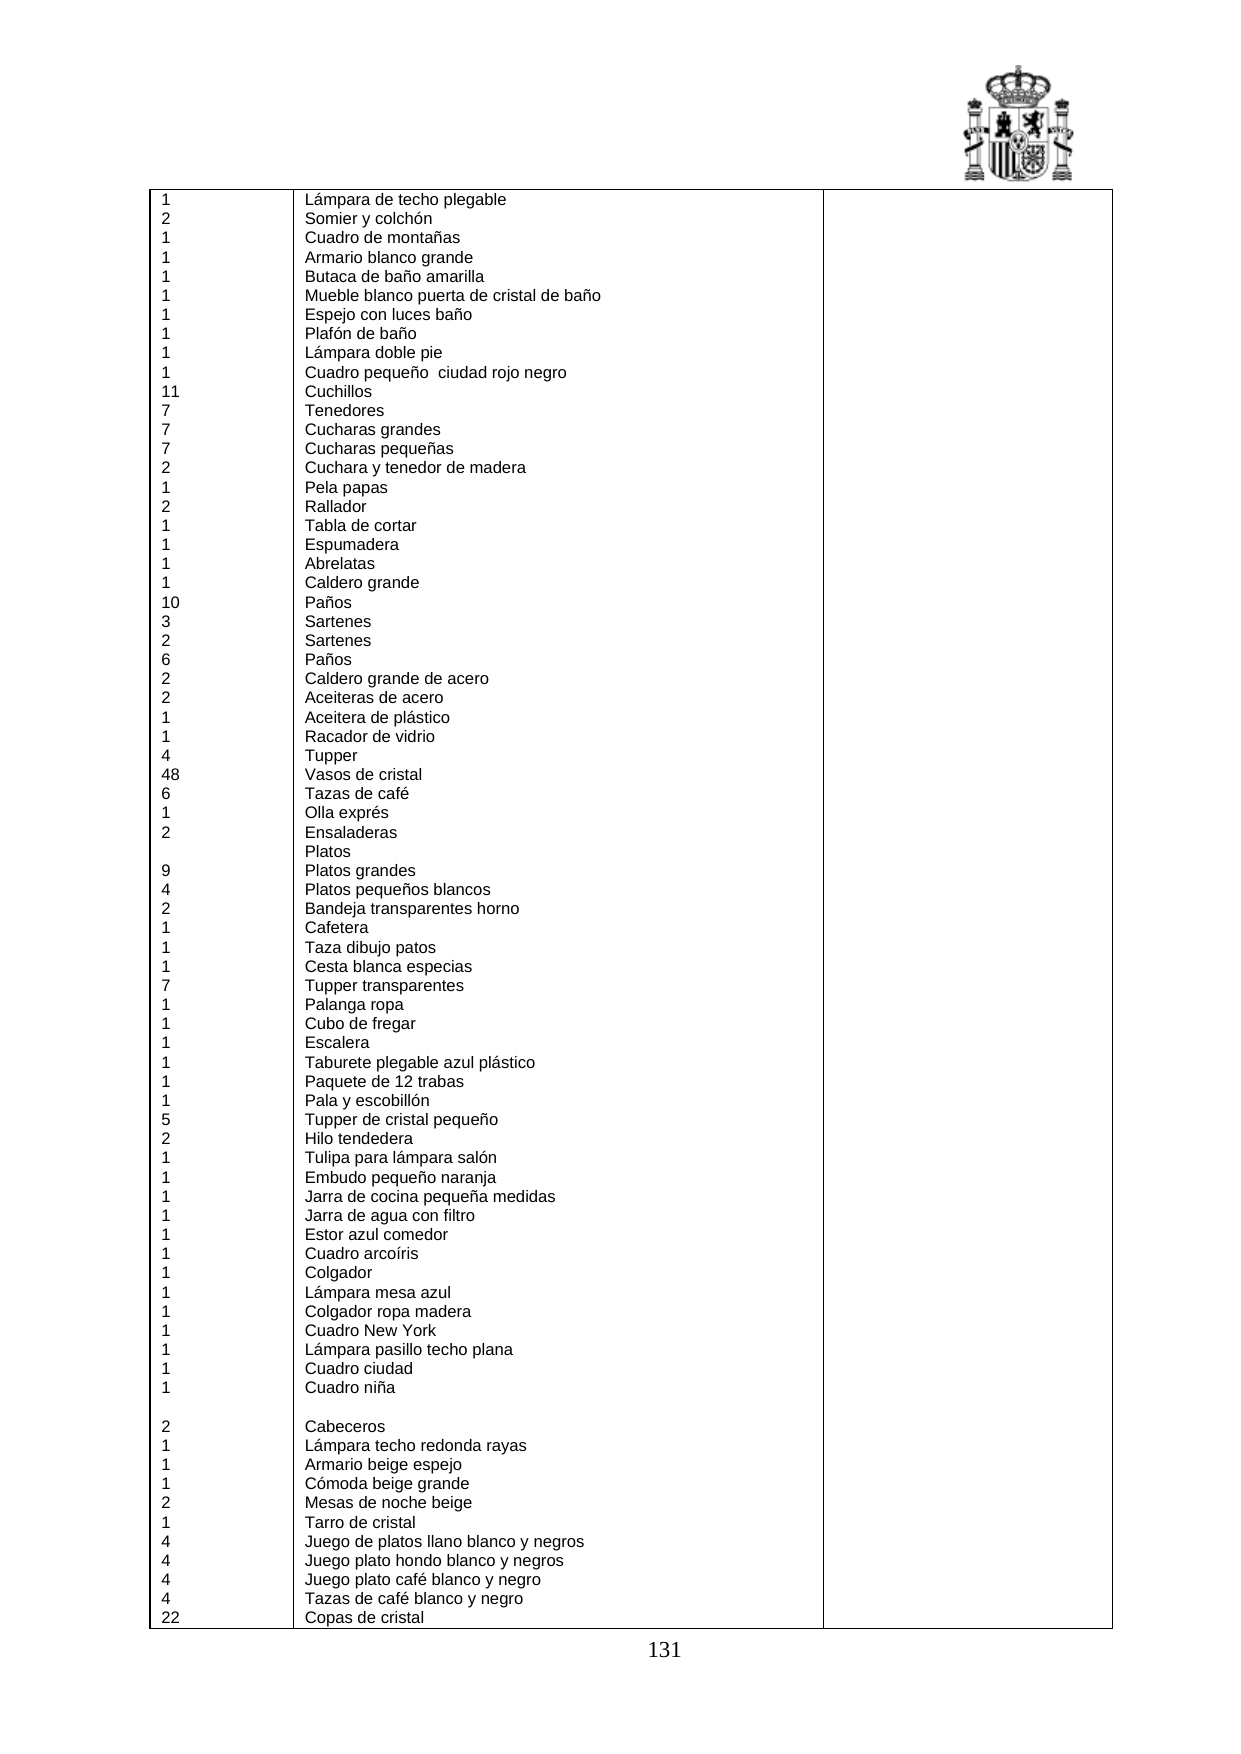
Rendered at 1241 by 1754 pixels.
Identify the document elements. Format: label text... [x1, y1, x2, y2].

table_cell 1 2 1 1 1 1 1 1 1 1 11 7 7 7 2 1 2 1 1 1 1 10 3 2 6 2 2 1 1 4 48 6 1 2 9 4 2 1 1 1 7 1 1 1 1 1 1 5 2 1 1 1 1 1 1 1 1 1 1 1 1 1 2 1 1 1 2 1 4 4 4 4 22 [151, 190, 293, 1627]
table_cell [824, 190, 1112, 1627]
table_cell Lámpara de techo plegable Somier y colchón Cuadro de montañas Armario blanco grande Butaca de baño amarilla Mueble blanco puerta de cristal de baño Espejo con luces baño Plafón de baño Lámpara doble pie Cuadro pequeño ciudad rojo negro Cuchillos Tenedores Cucharas grandes Cucharas pequeñas Cuchara y tenedor de madera Pela papas Rallador Tabla de cortar Espumadera Abrelatas Caldero grande Paños Sartenes Sartenes Paños Caldero grande de acero Aceiteras de acero Aceitera de plástico Racador de vidrio Tupper Vasos de cristal Tazas de café Olla exprés Ensaladeras Platos Platos grandes Platos pequeños blancos Bandeja transparentes horno Cafetera Taza dibujo patos Cesta blanca especias Tupper transparentes Palanga ropa Cubo de fregar Escalera Taburete plegable azul plástico Paquete de 12 trabas Pala y escobillón Tupper de cristal pequeño Hilo tendedera Tulipa para lámpara salón Embudo pequeño naranja Jarra de cocina pequeña medidas Jarra de agua con filtro Estor azul comedor Cuadro arcoíris Colgador Lámpara mesa azul Colgador ropa madera Cuadro New York Lámpara pasillo techo plana Cuadro ciudad Cuadro niña Cabeceros Lámpara techo redonda rayas Armario beige espejo Cómoda beige grande Mesas de noche beige Tarro de cristal Juego de platos llano blanco y negros Juego plato hondo blanco y negros Juego plato café blanco y negro Tazas de café blanco y negro Copas de cristal [294, 190, 823, 1627]
